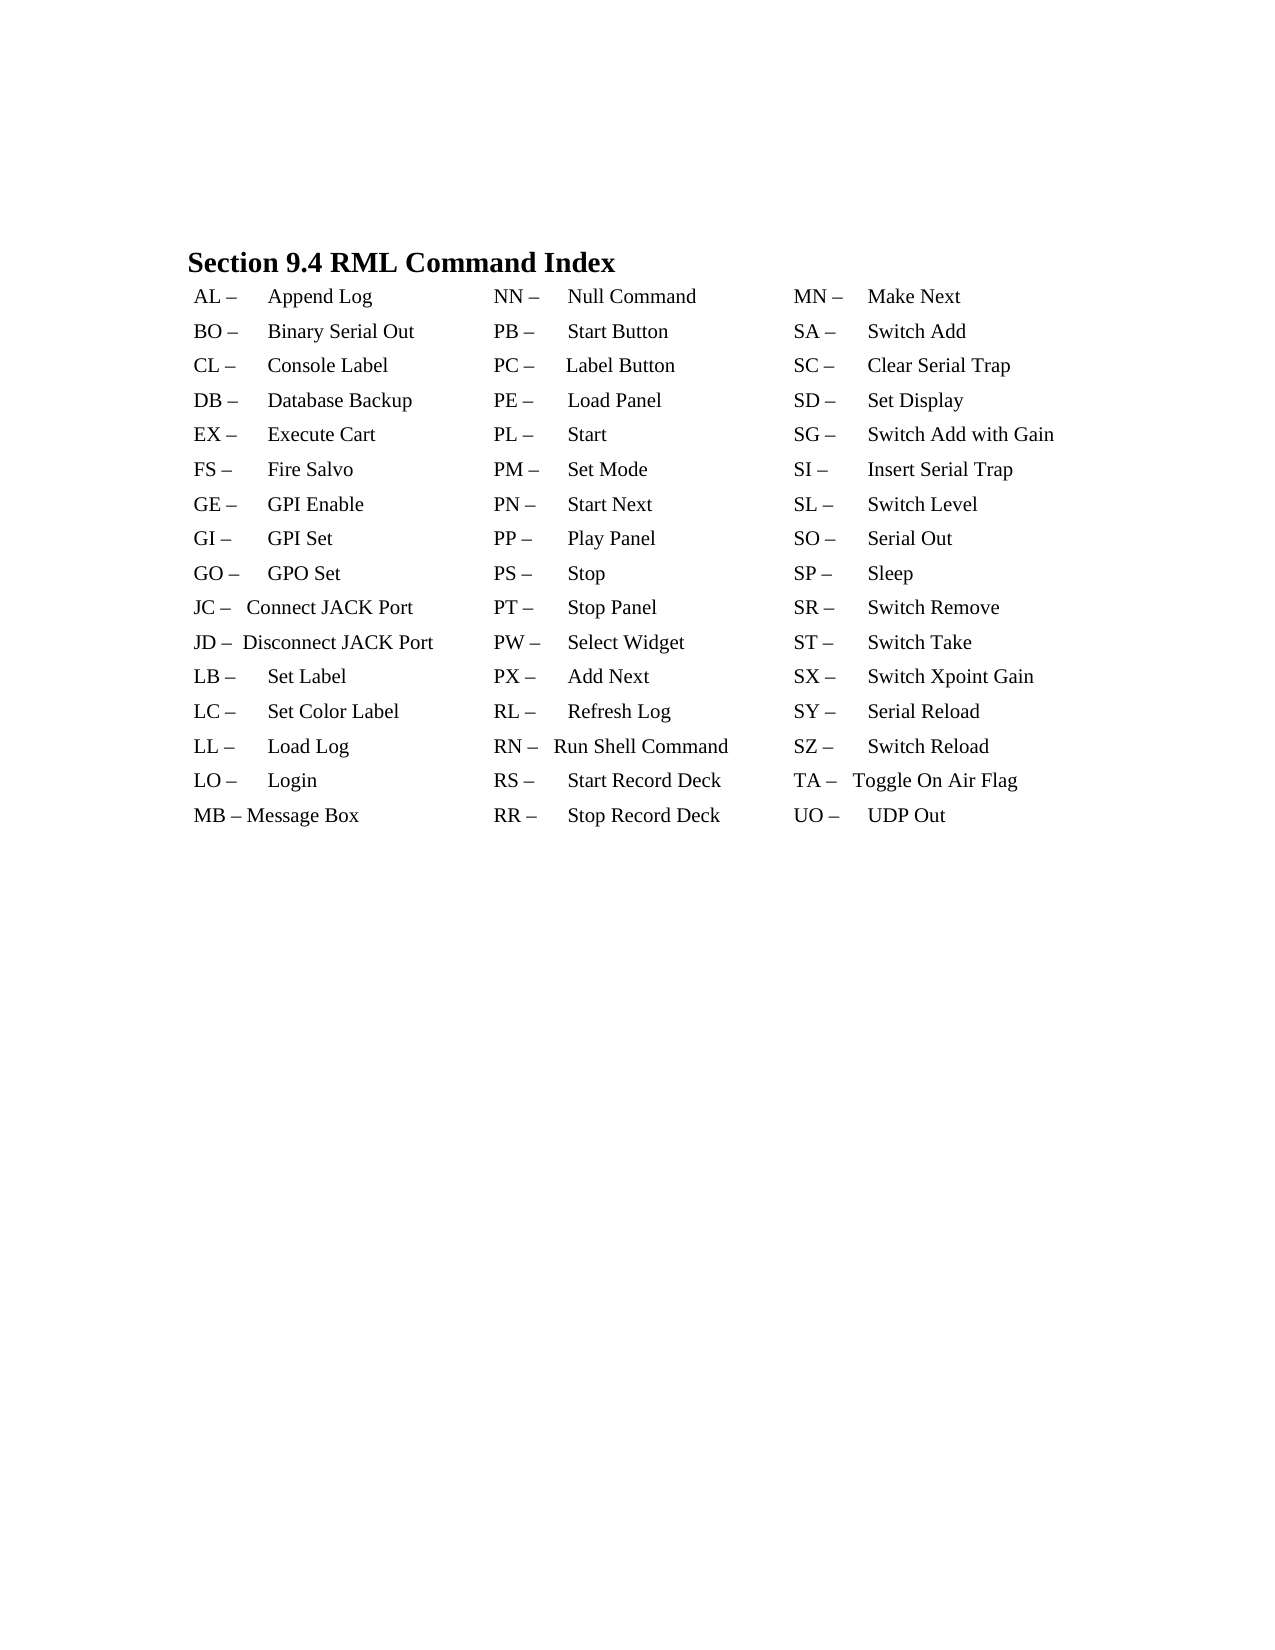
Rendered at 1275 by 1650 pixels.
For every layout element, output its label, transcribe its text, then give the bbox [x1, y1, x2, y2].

table_cell TA – Toggle On Air Flag [789, 764, 1087, 798]
table_cell SI – Insert Serial Trap [789, 453, 1087, 487]
table_cell LB – Set Label [189, 661, 487, 694]
table_cell PN – Start Next [489, 488, 787, 521]
table_cell DB – Database Backup [189, 384, 487, 418]
table_cell PE – Load Panel [489, 384, 787, 418]
table_cell SX – Switch Xpoint Gain [789, 661, 1087, 694]
table_cell RS – Start Record Deck [489, 764, 787, 798]
table_cell LC – Set Color Label [189, 695, 487, 729]
table_cell GI – GPI Set [189, 522, 487, 556]
table_cell PP – Play Panel [489, 522, 787, 556]
table_cell SY – Serial Reload [789, 695, 1087, 729]
table_cell PT – Stop Panel [489, 591, 787, 625]
table_header MN – Make Next [789, 280, 1087, 314]
table_cell PS – Stop [489, 557, 787, 590]
table_cell RR – Stop Record Deck [489, 799, 787, 833]
table_cell GE – GPI Enable [189, 488, 487, 521]
text Section 9.4 RML Command Index [187, 247, 1087, 279]
table_cell GO – GPO Set [189, 557, 487, 590]
table_cell SL – Switch Level [789, 488, 1087, 521]
table_cell SO – Serial Out [789, 522, 1087, 556]
table_cell PB – Start Button [489, 315, 787, 348]
table_cell UO – UDP Out [789, 799, 1087, 833]
table_cell SD – Set Display [789, 384, 1087, 418]
table_cell CL – Console Label [189, 349, 487, 383]
table_cell JD – Disconnect JACK Port [189, 626, 487, 660]
table_cell SZ – Switch Reload [789, 730, 1087, 763]
table_header AL – Append Log [189, 280, 487, 314]
table_cell ST – Switch Take [789, 626, 1087, 660]
table_cell LO – Login [189, 764, 487, 798]
table_cell RN – Run Shell Command [489, 730, 787, 763]
table_cell SG – Switch Add with Gain [789, 419, 1087, 452]
table_cell SR – Switch Remove [789, 591, 1087, 625]
table_cell SP – Sleep [789, 557, 1087, 590]
table_cell SC – Clear Serial Trap [789, 349, 1087, 383]
table_cell RL – Refresh Log [489, 695, 787, 729]
table_cell EX – Execute Cart [189, 419, 487, 452]
table_cell JC – Connect JACK Port [189, 591, 487, 625]
table_cell LL – Load Log [189, 730, 487, 763]
table_cell PC – Label Button [489, 349, 787, 383]
table_cell PL – Start [489, 419, 787, 452]
table_cell PW – Select Widget [489, 626, 787, 660]
table_cell PX – Add Next [489, 661, 787, 694]
table_cell FS – Fire Salvo [189, 453, 487, 487]
table_cell PM – Set Mode [489, 453, 787, 487]
table_cell MB – Message Box [189, 799, 487, 833]
table_header NN – Null Command [489, 280, 787, 314]
table_cell SA – Switch Add [789, 315, 1087, 348]
table_cell BO – Binary Serial Out [189, 315, 487, 348]
